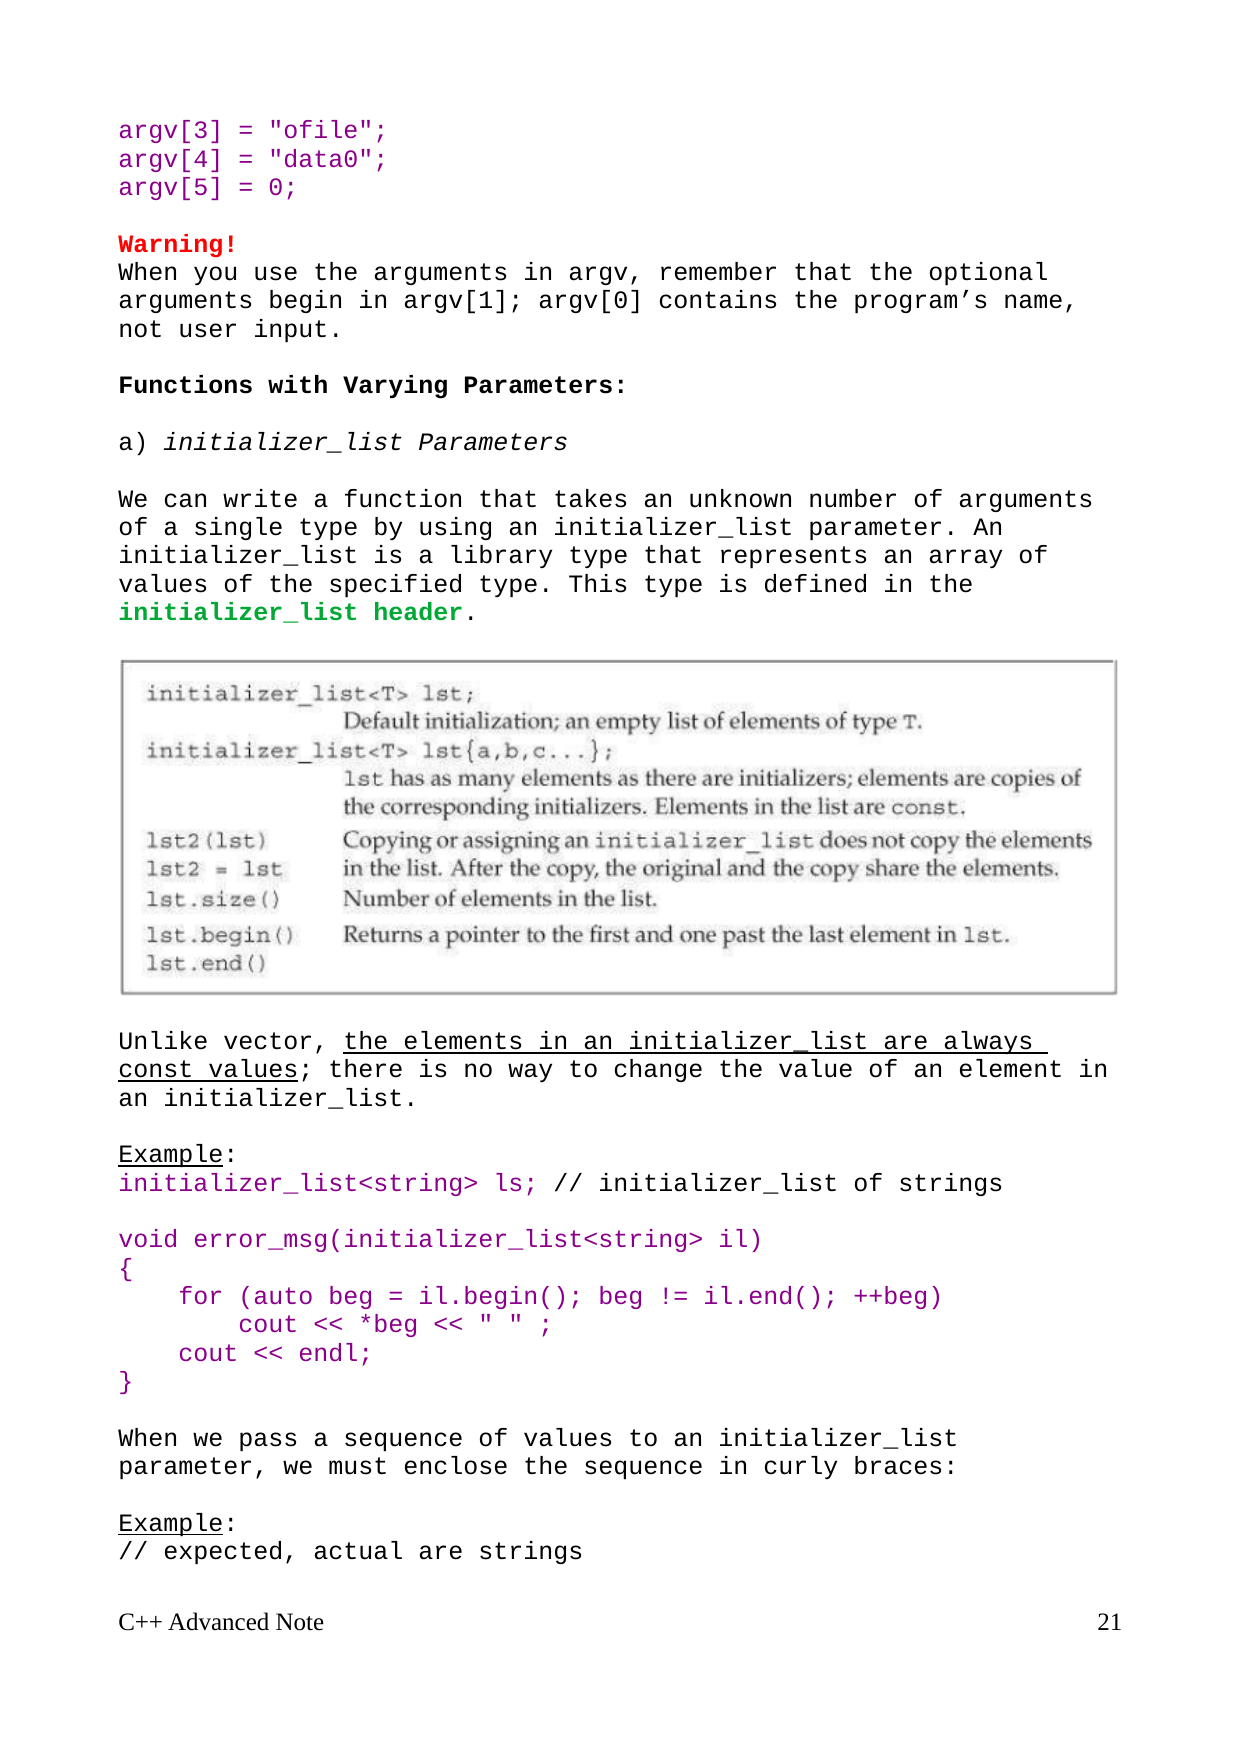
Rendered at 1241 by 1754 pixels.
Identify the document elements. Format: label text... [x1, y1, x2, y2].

text When you use the arguments in argv, remember that the optional [118, 260, 1122, 288]
text a) initializer_list Parameters [118, 430, 1122, 458]
text void error_msg(initializer_list<string> il) [118, 1227, 1122, 1255]
text Warning! [118, 231, 1122, 260]
text When we pass a sequence of values to an initializer_list parameter, we must enclose the sequence in curly braces: [118, 1425, 1122, 1482]
text initializer_list<string> ls; // initializer_list of strings [118, 1170, 1122, 1199]
text argv[4] = "data0"; [118, 146, 1122, 175]
text We can write a function that takes an unknown number of arguments of a single type by using an initializer_list parameter. An initializer_list is a library type that represents an array of values of the specified type. This type is defined in the initializer_list header. [118, 486, 1122, 628]
text Functions with Varying Parameters: [118, 373, 1122, 401]
text arguments begin in argv[1]; argv[0] contains the program’s name, not user input. [118, 288, 1122, 345]
text Example: [118, 1510, 1122, 1539]
text // expected, actual are strings [118, 1539, 1122, 1567]
picture [118, 656, 1123, 1001]
text argv[3] = "ofile"; [118, 118, 1122, 146]
text Unlike vector, the elements in an initializer_list are always const values; there is no way to change the value of an element in an initializer_list. [118, 1029, 1122, 1114]
text for (auto beg = il.begin(); beg != il.end(); ++beg) [118, 1284, 1122, 1312]
text } [118, 1369, 1122, 1397]
text argv[5] = 0; [118, 175, 1122, 203]
text cout << endl; [118, 1340, 1122, 1369]
text cout << *beg << " " ; [118, 1312, 1122, 1340]
text { [118, 1255, 1122, 1284]
text Example: [118, 1142, 1122, 1170]
